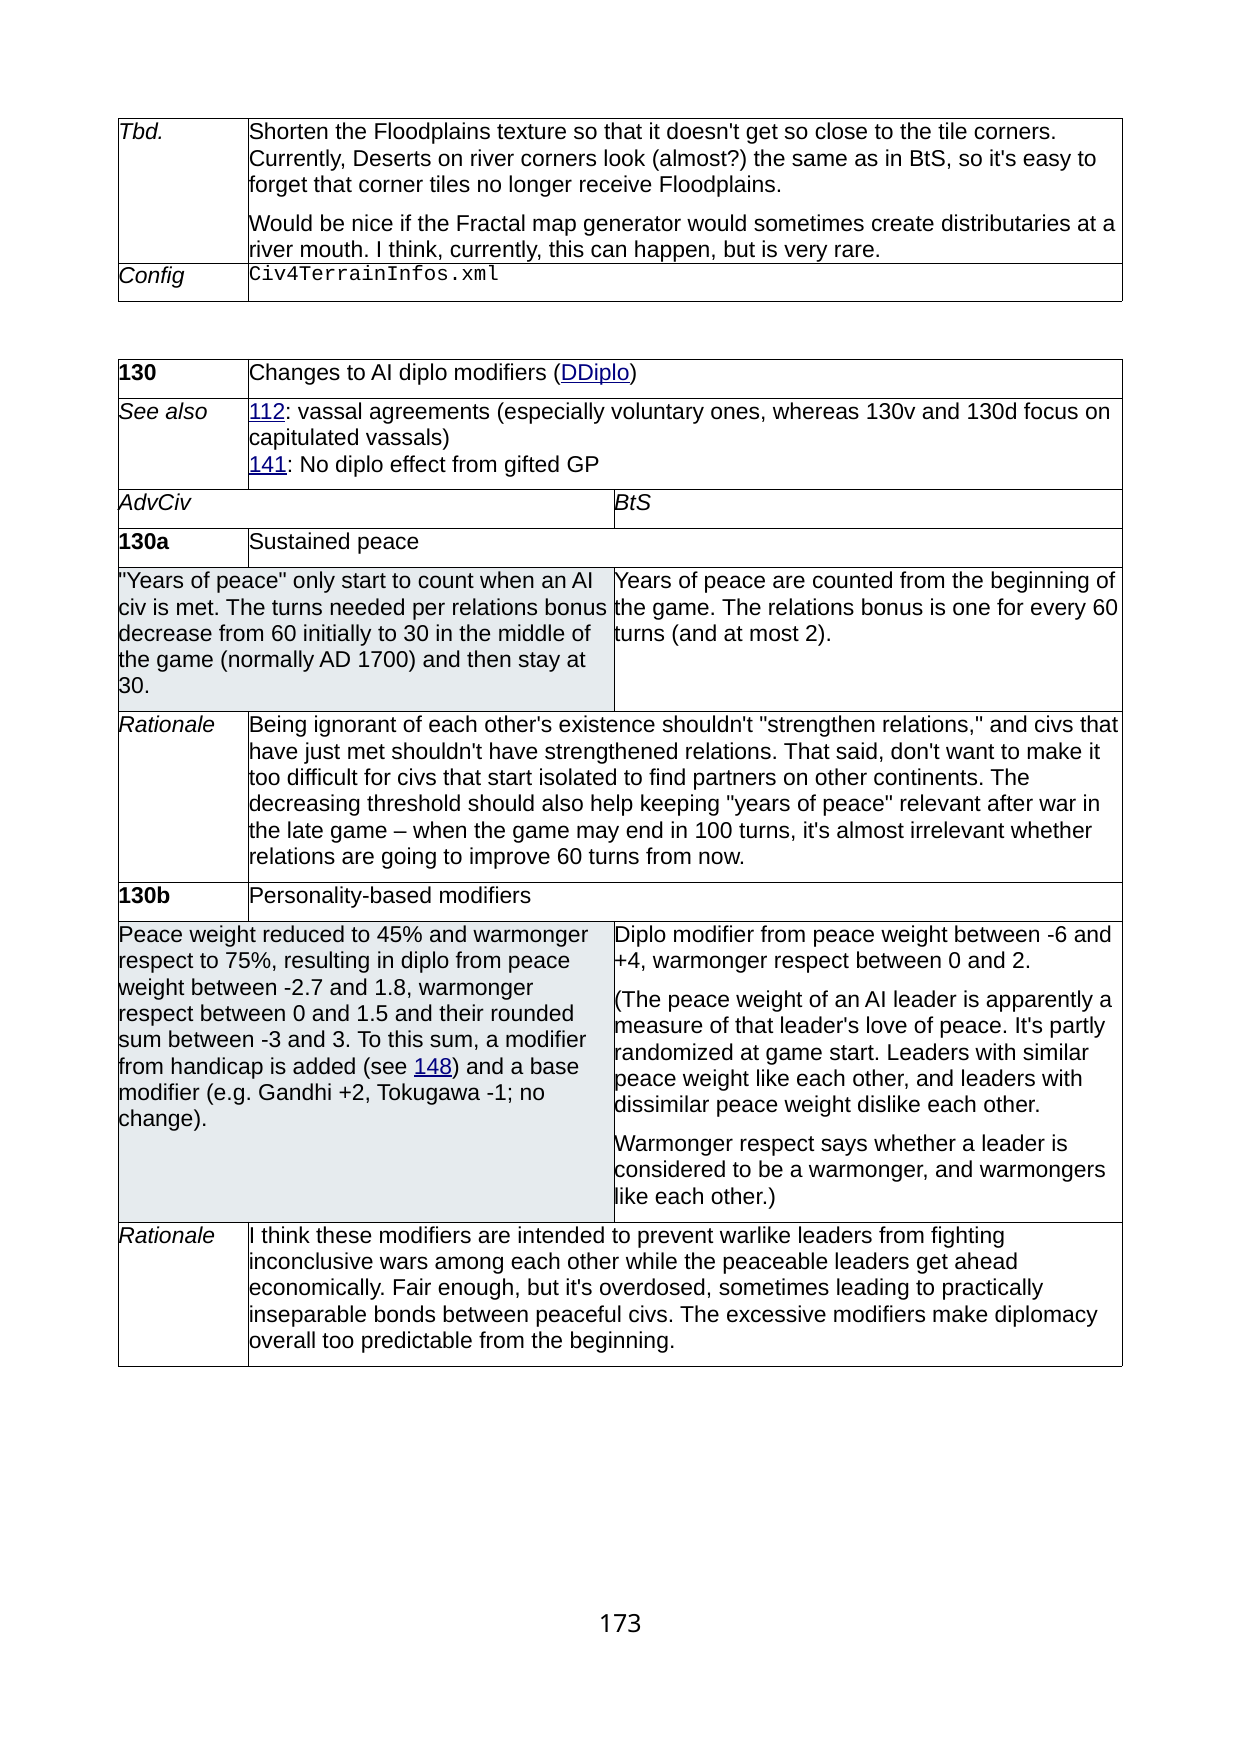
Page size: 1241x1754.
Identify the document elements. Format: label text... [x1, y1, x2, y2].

table_cell Sustained peace [249, 529, 1122, 567]
table_header 130 [119, 360, 248, 398]
table_cell BtS [615, 490, 1122, 528]
table_cell 130b [119, 883, 248, 921]
table_cell 130a [119, 529, 248, 567]
table_cell Years of peace are counted from the beginning of the game. The relations bonus is one for every 60 turns (and at most 2). [615, 568, 1122, 711]
table_cell Rationale [119, 1223, 248, 1366]
table_cell Diplo modifier from peace weight between -6 and +4, warmonger respect between 0 and 2. (The peace weight of an AI leader is apparently a measure of that leader's love of peace. It's partly randomized at game start. Leaders with similar peace weight like each other, and leaders with dissimilar peace weight dislike each other. Warmonger respect says whether a leader is considered to be a warmonger, and warmongers like each other.) [615, 922, 1122, 1222]
table_cell AdvCiv [119, 490, 614, 528]
table_cell Rationale [119, 712, 248, 882]
table_cell 112: vassal agreements (especially voluntary ones, whereas 130v and 130d focus on capitulated vassals) 141: No diplo effect from gifted GP [249, 399, 1122, 489]
table_cell "Years of peace" only start to count when an AI civ is met. The turns needed per relations bonus decrease from 60 initially to 30 in the middle of the game (normally AD 1700) and then stay at 30. [119, 568, 614, 711]
table_cell Civ4TerrainInfos.xml [249, 264, 1122, 301]
table_cell I think these modifiers are intended to prevent warlike leaders from fighting inconclusive wars among each other while the peaceable leaders get ahead economically. Fair enough, but it's overdosed, sometimes leading to practically inseparable bonds between peaceful civs. The excessive modifiers make diplomacy overall too predictable from the beginning. [249, 1223, 1122, 1366]
table_header Changes to AI diplo modifiers (DDiplo) [249, 360, 1122, 398]
table_cell Config [119, 264, 248, 301]
table_cell See also [119, 399, 248, 489]
table_cell Tbd. [119, 119, 248, 262]
table_cell Personality-based modifiers [249, 883, 1122, 921]
table_cell Being ignorant of each other's existence shouldn't "strengthen relations," and civs that have just met shouldn't have strengthened relations. That said, don't want to make it too difficult for civs that start isolated to find partners on other continents. The decreasing threshold should also help keeping "years of peace" relevant after war in the late game – when the game may end in 100 turns, it's almost irrelevant whether relations are going to improve 60 turns from now. [249, 712, 1122, 882]
table_cell Shorten the Floodplains texture so that it doesn't get so close to the tile corners. Currently, Deserts on river corners look (almost?) the same as in BtS, so it's easy to forget that corner tiles no longer receive Floodplains. Would be nice if the Fractal map generator would sometimes create distributaries at a river mouth. I think, currently, this can happen, but is very rare. [249, 119, 1122, 262]
table_cell Peace weight reduced to 45% and warmonger respect to 75%, resulting in diplo from peace weight between -2.7 and 1.8, warmonger respect between 0 and 1.5 and their rounded sum between -3 and 3. To this sum, a modifier from handicap is added (see 148) and a base modifier (e.g. Gandhi +2, Tokugawa -1; no change). [119, 922, 614, 1222]
